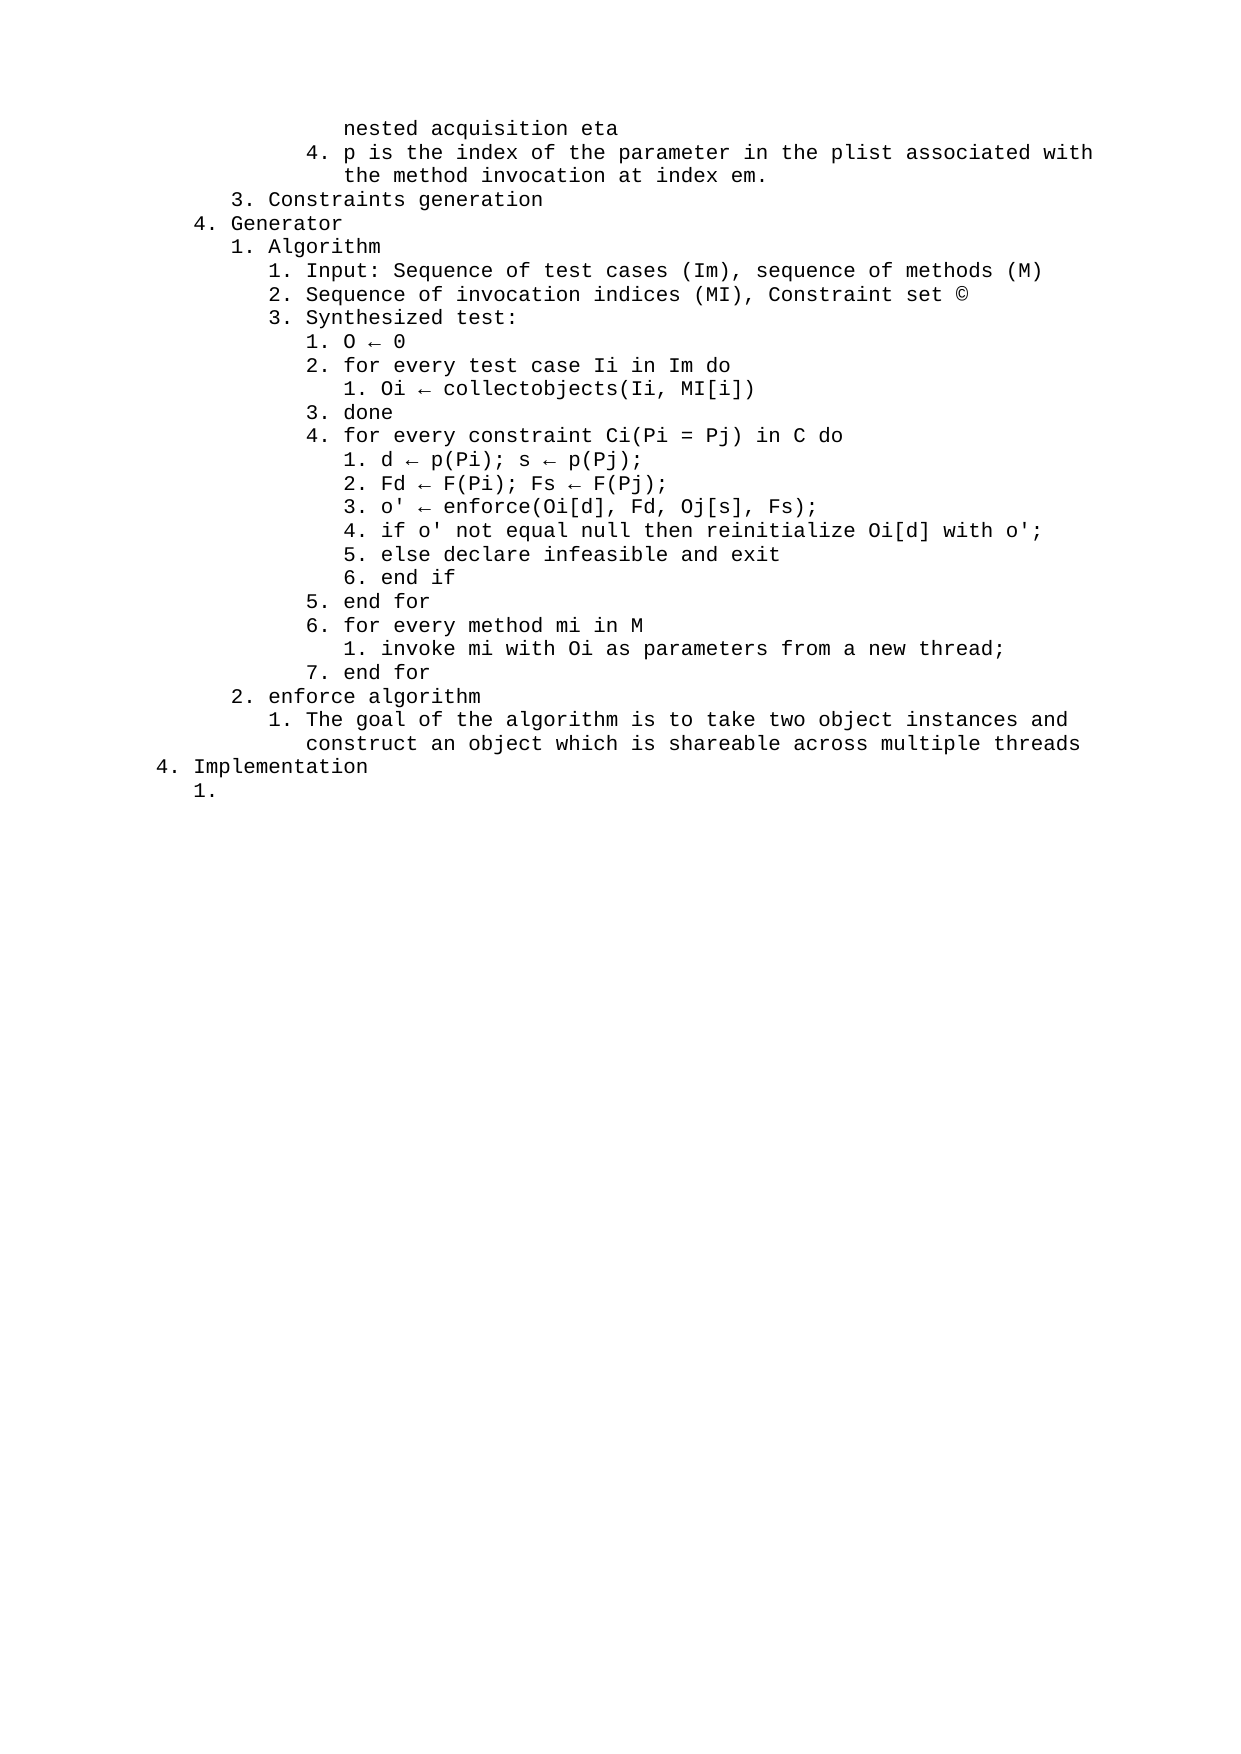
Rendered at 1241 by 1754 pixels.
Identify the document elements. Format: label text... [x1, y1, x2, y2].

list The goal of the algorithm is to take two object instances and construct an object which is shareable across multiple threads [268, 709, 1122, 757]
list nested acquisition eta [306, 118, 1122, 142]
list else declare infeasible and exit [343, 544, 1122, 567]
list enforce algorithm [231, 686, 1122, 709]
list o' ← enforce(Oi[d], Fd, Oj[s], Fs); [343, 496, 1122, 520]
list if o' not equal null then reinitialize Oi[d] with o'; [343, 520, 1122, 544]
list for every test case Ii in Im do [306, 354, 1122, 378]
list Constraints generation [231, 189, 1122, 213]
list for every method mi in M [306, 615, 1122, 638]
list Input: Sequence of test cases (Im), sequence of methods (M) [268, 260, 1122, 284]
list Oi ← collectobjects(Ii, MI[i]) [343, 378, 1122, 402]
list Algorithm [231, 236, 1122, 260]
list d ← p(Pi); s ← p(Pj); [343, 449, 1122, 473]
list invoke mi with Oi as parameters from a new thread; [343, 638, 1122, 662]
list Generator [193, 213, 1122, 236]
list O ← 0 [306, 331, 1122, 354]
list end if [343, 567, 1122, 591]
list Synthesized test: [268, 307, 1122, 331]
list done [306, 402, 1122, 426]
list for every constraint Ci(Pi = Pj) in C do [306, 426, 1122, 449]
list Sequence of invocation indices (MI), Constraint set © [268, 284, 1122, 307]
list end for [306, 662, 1122, 686]
list Implementation [156, 757, 1122, 780]
list p is the index of the parameter in the plist associated with the method invocation at index em. [306, 142, 1122, 189]
list end for [306, 591, 1122, 615]
list Fd ← F(Pi); Fs ← F(Pj); [343, 473, 1122, 496]
